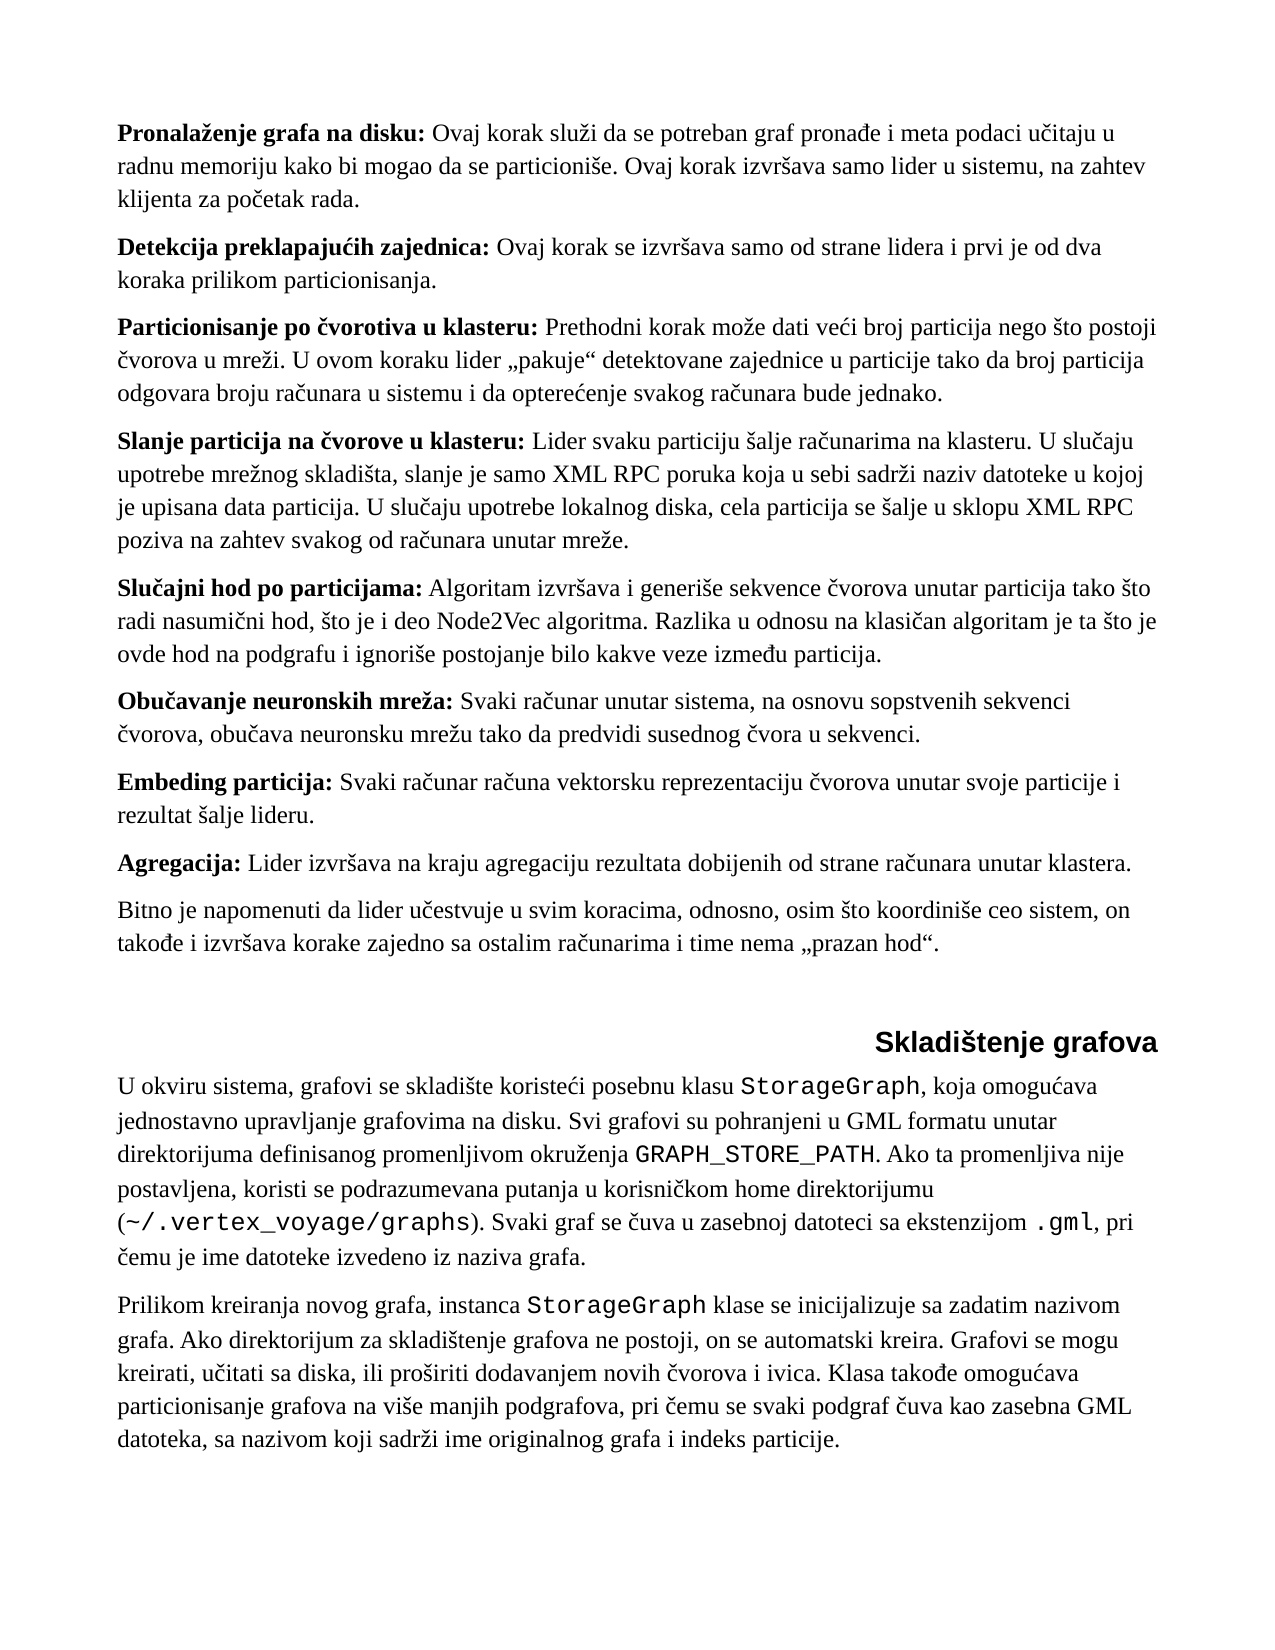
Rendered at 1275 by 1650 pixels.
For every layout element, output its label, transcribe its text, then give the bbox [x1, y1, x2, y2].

text Slučajni hod po particijama: Algoritam izvršava i generiše sekvence čvorova unutar particija tako što radi nasumični hod, što je i deo Node2Vec algoritma. Razlika u odnosu na klasičan algoritam je ta što je ovde hod na podgrafu i ignoriše postojanje bilo kakve veze između particija. [117, 573, 1158, 667]
text Embeding particija: Svaki računar računa vektorsku reprezentaciju čvorova unutar svoje particije i rezultat šalje lideru. [117, 767, 1158, 829]
text Pronalaženje grafa na disku: Ovaj korak služi da se potreban graf pronađe i meta podaci učitaju u radnu memoriju kako bi mogao da se particioniše. Ovaj korak izvršava samo lider u sistemu, na zahtev klijenta za početak rada. [117, 118, 1158, 213]
text Obučavanje neuronskih mreža: Svaki računar unutar sistema, na osnovu sopstvenih sekvenci čvorova, obučava neuronsku mrežu tako da predvidi susednog čvora u sekvenci. [117, 686, 1158, 748]
text Particionisanje po čvorotiva u klasteru: Prethodni korak može dati veći broj particija nego što postoji čvorova u mreži. U ovom koraku lider „pakuje“ detektovane zajednice u particije tako da broj particija odgovara broju računara u sistemu i da opterećenje svakog računara bude jednako. [117, 312, 1158, 407]
subtitle Skladištenje grafova [117, 1025, 1158, 1059]
text Slanje particija na čvorove u klasteru: Lider svaku particiju šalje računarima na klasteru. U slučaju upotrebe mrežnog skladišta, slanje je samo XML RPC poruka koja u sebi sadrži naziv datoteke u kojoj je upisana data particija. U slučaju upotrebe lokalnog diska, cela particija se šalje u sklopu XML RPC poziva na zahtev svakog od računara unutar mreže. [117, 426, 1158, 554]
text Prilikom kreiranja novog grafa, instanca StorageGraph klase se inicijalizuje sa zadatim nazivom grafa. Ako direktorijum za skladištenje grafova ne postoji, on se automatski kreira. Grafovi se mogu kreirati, učitati sa diska, ili proširiti dodavanjem novih čvorova i ivica. Klasa takođe omogućava particionisanje grafova na više manjih podgrafova, pri čemu se svaki podgraf čuva kao zasebna GML datoteka, sa nazivom koji sadrži ime originalnog grafa i indeks particije. [117, 1290, 1158, 1453]
text Bitno je napomenuti da lider učestvuje u svim koracima, odnosno, osim što koordiniše ceo sistem, on takođe i izvršava korake zajedno sa ostalim računarima i time nema „prazan hod“. [117, 895, 1158, 957]
text Agregacija: Lider izvršava na kraju agregaciju rezultata dobijenih od strane računara unutar klastera. [117, 848, 1158, 876]
text Detekcija preklapajućih zajednica: Ovaj korak se izvršava samo od strane lidera i prvi je od dva koraka prilikom particionisanja. [117, 232, 1158, 293]
text U okviru sistema, grafovi se skladište koristeći posebnu klasu StorageGraph, koja omogućava jednostavno upravljanje grafovima na disku. Svi grafovi su pohranjeni u GML formatu unutar direktorijuma definisanog promenljivom okruženja GRAPH_STORE_PATH. Ako ta promenljiva nije postavljena, koristi se podrazumevana putanja u korisničkom home direktorijumu (~/.vertex_voyage/graphs). Svaki graf se čuva u zasebnoj datoteci sa ekstenzijom .gml, pri čemu je ime datoteke izvedeno iz naziva grafa. [117, 1071, 1158, 1271]
